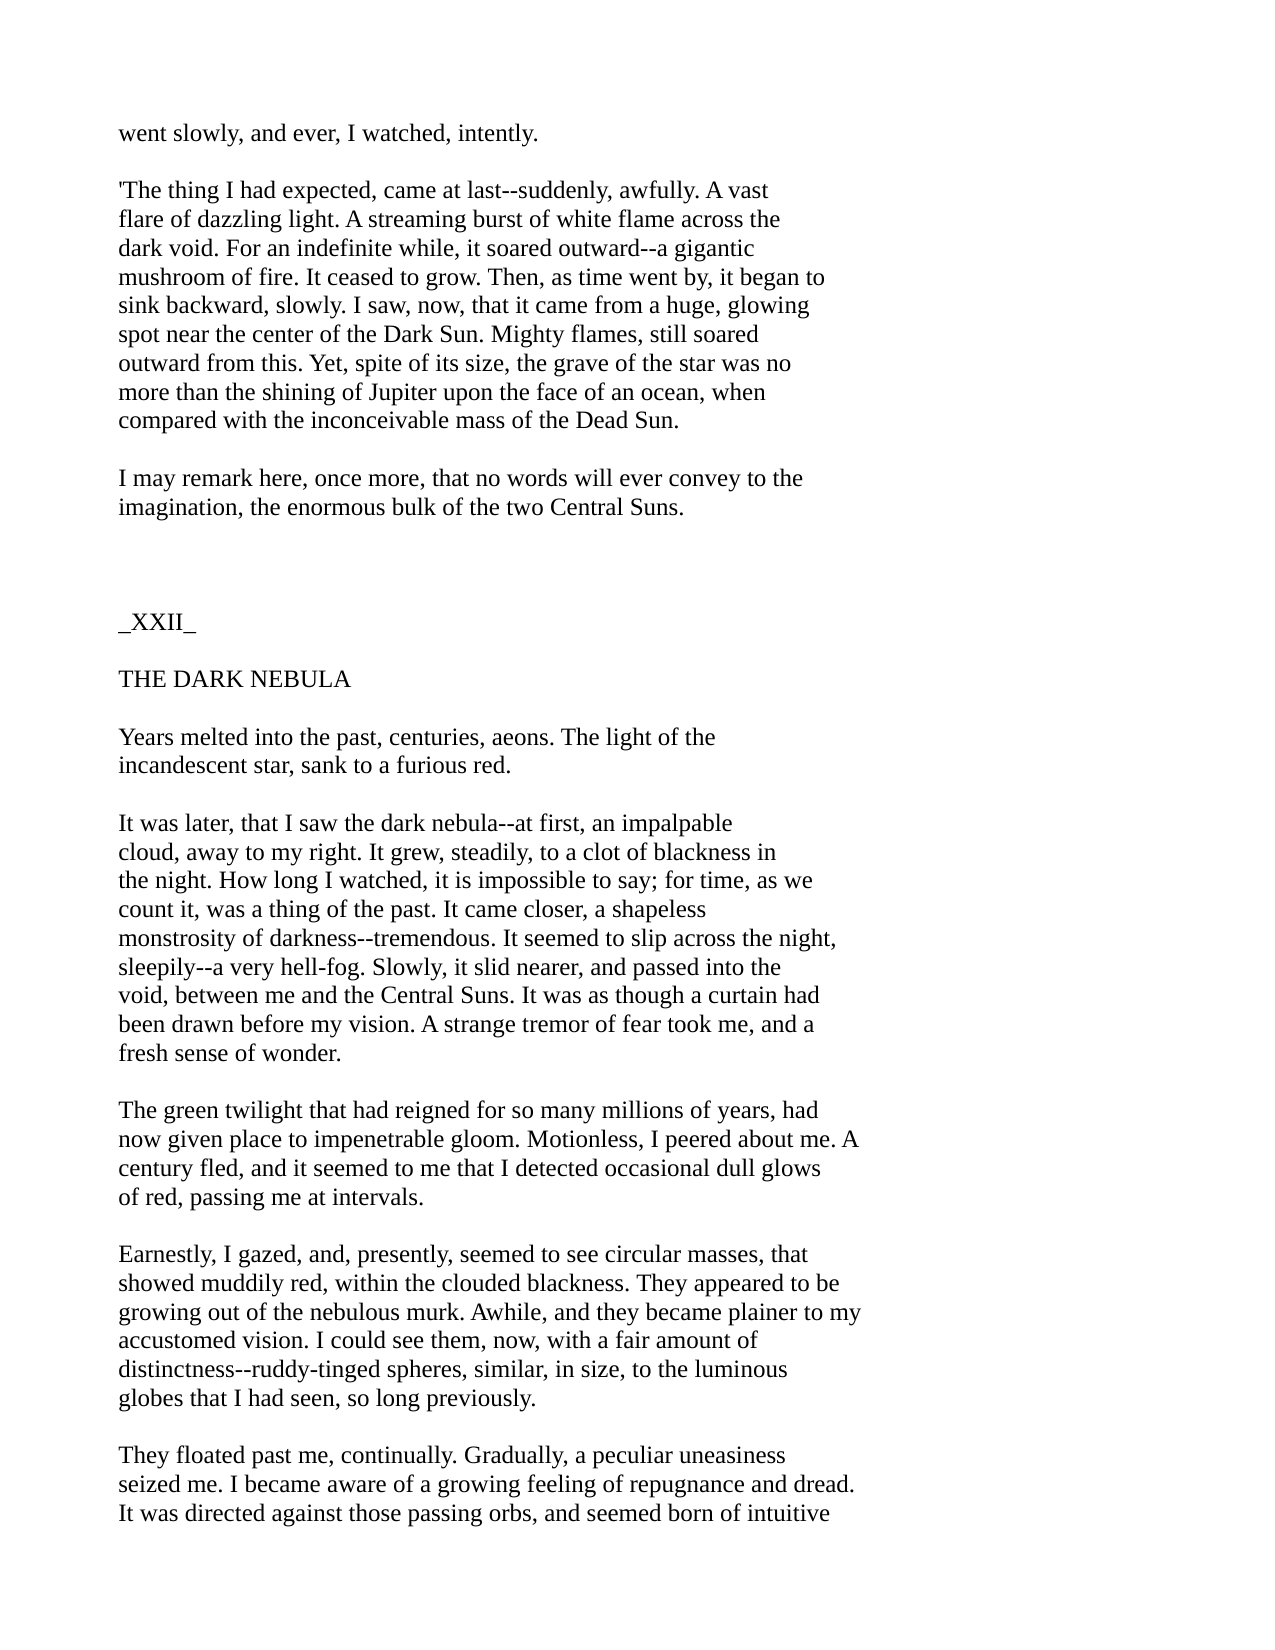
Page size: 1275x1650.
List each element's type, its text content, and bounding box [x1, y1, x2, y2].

text The green twilight that had reigned for so many millions of years, had [118, 1096, 1157, 1124]
text distinctness--ruddy-tinged spheres, similar, in size, to the luminous [118, 1354, 1157, 1383]
text THE DARK NEBULA [118, 664, 1157, 693]
text I may remark here, once more, that no words will ever convey to the [118, 463, 1157, 492]
text seized me. I became aware of a growing feeling of repugnance and dread. [118, 1469, 1157, 1498]
text more than the shining of Jupiter upon the face of an ocean, when [118, 377, 1157, 406]
text Earnestly, I gazed, and, presently, seemed to see circular masses, that [118, 1239, 1157, 1268]
text now given place to impenetrable gloom. Motionless, I peered about me. A [118, 1124, 1157, 1153]
text growing out of the nebulous murk. Awhile, and they became plainer to my [118, 1297, 1157, 1326]
text globes that I had seen, so long previously. [118, 1383, 1157, 1412]
text _XXII_ [118, 607, 1157, 636]
text the night. How long I watched, it is impossible to say; for time, as we [118, 866, 1157, 894]
text monstrosity of darkness--tremendous. It seemed to slip across the night, [118, 923, 1157, 952]
text century fled, and it seemed to me that I detected occasional dull glows [118, 1153, 1157, 1182]
text It was directed against those passing orbs, and seemed born of intuitive [118, 1498, 1157, 1527]
text been drawn before my vision. A strange tremor of fear took me, and a [118, 1009, 1157, 1038]
text Years melted into the past, centuries, aeons. The light of the [118, 722, 1157, 751]
text It was later, that I saw the dark nebula--at first, an impalpable [118, 808, 1157, 837]
text fresh sense of wonder. [118, 1038, 1157, 1067]
text 'The thing I had expected, came at last--suddenly, awfully. A vast [118, 176, 1157, 204]
text cloud, away to my right. It grew, steadily, to a clot of blackness in [118, 837, 1157, 866]
text accustomed vision. I could see them, now, with a fair amount of [118, 1326, 1157, 1354]
text dark void. For an indefinite while, it soared outward--a gigantic [118, 233, 1157, 262]
text showed muddily red, within the clouded blackness. They appeared to be [118, 1268, 1157, 1297]
text went slowly, and ever, I watched, intently. [118, 118, 1157, 147]
text sleepily--a very hell-fog. Slowly, it slid nearer, and passed into the [118, 952, 1157, 981]
text of red, passing me at intervals. [118, 1182, 1157, 1211]
text spot near the center of the Dark Sun. Mighty flames, still soared [118, 319, 1157, 348]
text compared with the inconceivable mass of the Dead Sun. [118, 406, 1157, 434]
text void, between me and the Central Suns. It was as though a curtain had [118, 981, 1157, 1009]
text imagination, the enormous bulk of the two Central Suns. [118, 492, 1157, 521]
text count it, was a thing of the past. It came closer, a shapeless [118, 894, 1157, 923]
text outward from this. Yet, spite of its size, the grave of the star was no [118, 348, 1157, 377]
text flare of dazzling light. A streaming burst of white flame across the [118, 204, 1157, 233]
text incandescent star, sank to a furious red. [118, 751, 1157, 779]
text sink backward, slowly. I saw, now, that it came from a huge, glowing [118, 291, 1157, 319]
text mushroom of fire. It ceased to grow. Then, as time went by, it began to [118, 262, 1157, 291]
text They floated past me, continually. Gradually, a peculiar uneasiness [118, 1441, 1157, 1469]
